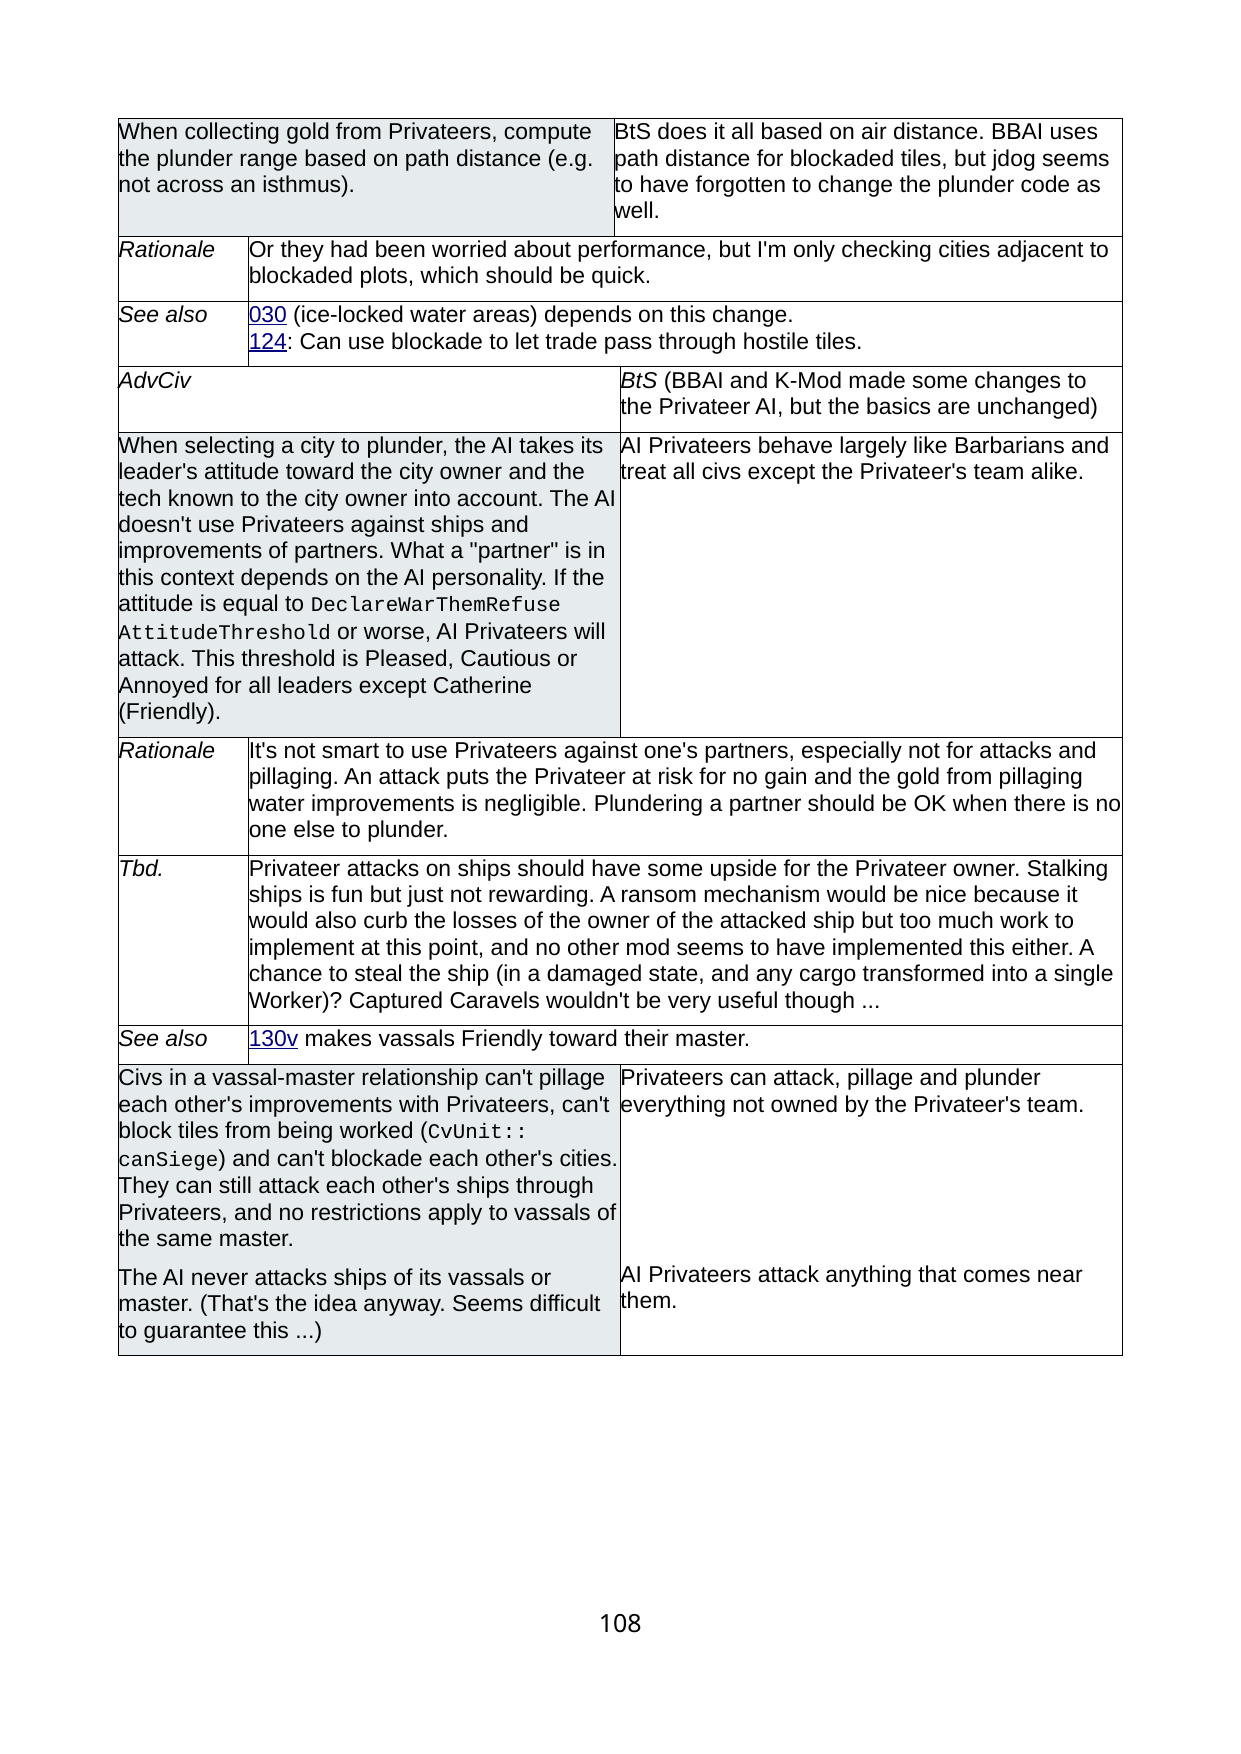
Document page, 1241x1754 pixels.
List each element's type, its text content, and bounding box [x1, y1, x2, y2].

table_cell BtS does it all based on air distance. BBAI uses path distance for blockaded tiles, but jdog seems to have forgotten to change the plunder code as well. [615, 119, 1122, 236]
table_cell AdvCiv [119, 367, 620, 432]
table_cell Civs in a vassal-master relationship can't pillage each other's improvements with Privateers, can't block tiles from being worked (CvUnit:: canSiege) and can't blockade each other's cities. They can still attack each other's ships through Privateers, and no restrictions apply to vassals of the same master. The AI never attacks ships of its vassals or master. (That's the idea anyway. Seems difficult to guarantee this ...) [119, 1065, 620, 1355]
table_cell When selecting a city to plunder, the AI takes its leader's attitude toward the city owner and the tech known to the city owner into account. The AI doesn't use Privateers against ships and improvements of partners. What a "partner" is in this context depends on the AI personality. If the attitude is equal to DeclareWarThemRefuse AttitudeThreshold or worse, AI Privateers will attack. This threshold is Pleased, Cautious or Annoyed for all leaders except Catherine (Friendly). [119, 433, 620, 737]
table_cell 030 (ice-locked water areas) depends on this change. 124: Can use blockade to let trade pass through hostile tiles. [249, 302, 1122, 366]
table_cell Privateer attacks on ships should have some upside for the Privateer owner. Stalking ships is fun but just not rewarding. A ransom mechanism would be nice because it would also curb the losses of the owner of the attacked ship but too much work to implement at this point, and no other mod seems to have implemented this either. A chance to steal the ship (in a damaged state, and any cargo transformed into a single Worker)? Captured Caravels wouldn't be very useful though ... [249, 856, 1122, 1025]
table_cell Rationale [119, 237, 248, 301]
table_cell When collecting gold from Privateers, compute the plunder range based on path distance (e.g. not across an isthmus). [119, 119, 614, 236]
table_cell AI Privateers behave largely like Barbarians and treat all civs except the Privateer's team alike. [621, 433, 1122, 737]
table_cell BtS (BBAI and K-Mod made some changes to the Privateer AI, but the basics are unchanged) [621, 367, 1122, 432]
table_cell Rationale [119, 738, 248, 855]
table_cell It's not smart to use Privateers against one's partners, especially not for attacks and pillaging. An attack puts the Privateer at risk for no gain and the gold from pillaging water improvements is negligible. Plundering a partner should be OK when there is no one else to plunder. [249, 738, 1122, 855]
table_cell See also [119, 302, 248, 366]
table_cell Privateers can attack, pillage and plunder everything not owned by the Privateer's team. AI Privateers attack anything that comes near them. [621, 1065, 1122, 1355]
table_cell See also [119, 1026, 248, 1064]
table_cell Tbd. [119, 856, 248, 1025]
table_cell Or they had been worried about performance, but I'm only checking cities adjacent to blockaded plots, which should be quick. [249, 237, 1122, 301]
table_cell 130v makes vassals Friendly toward their master. [249, 1026, 1122, 1064]
